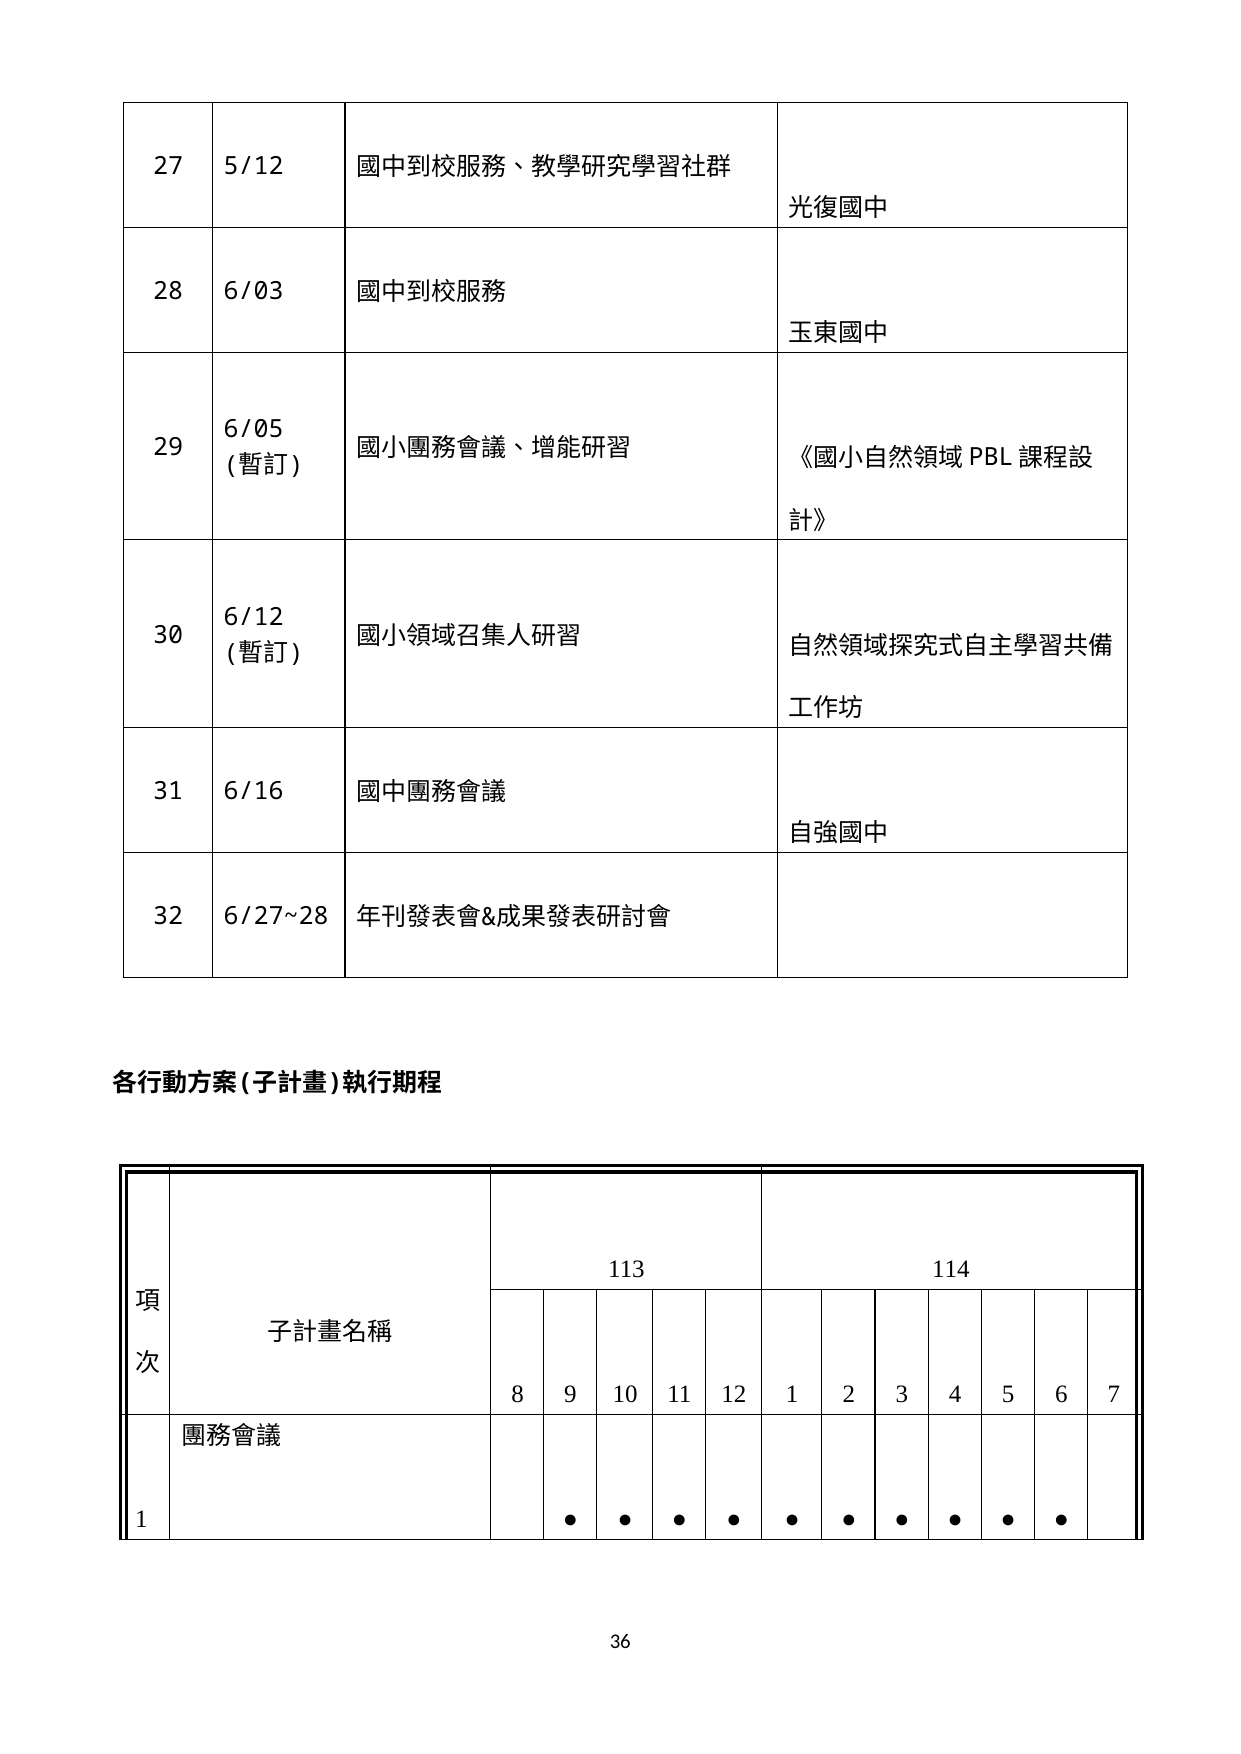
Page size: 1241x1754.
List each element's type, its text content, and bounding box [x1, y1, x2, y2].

table_cell 2 [822, 1290, 874, 1414]
table_cell 10 [597, 1290, 652, 1414]
table_cell 31 [124, 728, 212, 852]
table_header 114 [762, 1167, 1139, 1289]
table_cell 6/12 (暫訂) [213, 540, 344, 727]
table_cell 32 [124, 853, 212, 977]
table_cell 9 [544, 1290, 596, 1414]
table_cell 國小團務會議、增能研習 [346, 353, 777, 539]
table_cell 4 [929, 1290, 981, 1414]
table_cell ● [653, 1415, 705, 1539]
table_cell 1 [762, 1290, 821, 1414]
table_cell 5 [982, 1290, 1034, 1414]
table_cell 自然領域探究式自主學習共備工作坊 [778, 540, 1127, 727]
text 各行動方案(子計畫)執行期程 [112, 1039, 1128, 1102]
table_cell 8 [491, 1290, 543, 1414]
table_cell 國中團務會議 [346, 728, 777, 852]
table_cell 5/12 [213, 103, 344, 227]
table_cell 7 [1088, 1290, 1135, 1414]
table_cell 6/27~28 [213, 853, 344, 977]
table_header 項次 [124, 1167, 169, 1414]
table_cell 《國小自然領域PBL課程設計》 [778, 353, 1127, 539]
table_cell ● [544, 1415, 596, 1539]
table_cell 自強國中 [778, 728, 1127, 852]
table_cell [491, 1415, 543, 1539]
table_cell 光復國中 [778, 103, 1127, 227]
table_cell 6/16 [213, 728, 344, 852]
table_cell ● [706, 1415, 761, 1539]
table_cell 12 [706, 1290, 761, 1414]
table_cell 1 [128, 1415, 169, 1539]
table_cell 6/03 [213, 228, 344, 352]
table_cell 國小領域召集人研習 [346, 540, 777, 727]
table_cell ● [822, 1415, 874, 1539]
table_cell 30 [124, 540, 212, 727]
table_cell 29 [124, 353, 212, 539]
table_cell 6 [1035, 1290, 1087, 1414]
table_cell ● [762, 1415, 821, 1539]
table_cell 年刊發表會&成果發表研討會 [346, 853, 777, 977]
table_cell ● [597, 1415, 652, 1539]
table_cell 27 [124, 103, 212, 227]
table_cell [778, 853, 1127, 977]
table_cell 28 [124, 228, 212, 352]
table_header 113 [491, 1174, 761, 1289]
table_cell 國中到校服務 [346, 228, 777, 352]
table_cell ● [982, 1415, 1034, 1539]
table_cell ● [876, 1415, 928, 1539]
table_cell [1088, 1415, 1135, 1539]
table_cell 玉東國中 [778, 228, 1127, 352]
table_cell 團務會議 [170, 1415, 490, 1539]
table_cell 6/05 (暫訂) [213, 353, 344, 539]
table_cell ● [1035, 1415, 1087, 1539]
table_cell 3 [876, 1290, 928, 1414]
table_cell 11 [653, 1290, 705, 1414]
table_cell 國中到校服務、教學研究學習社群 [346, 103, 777, 227]
table_cell ● [929, 1415, 981, 1539]
table_header 子計畫名稱 [170, 1174, 490, 1414]
